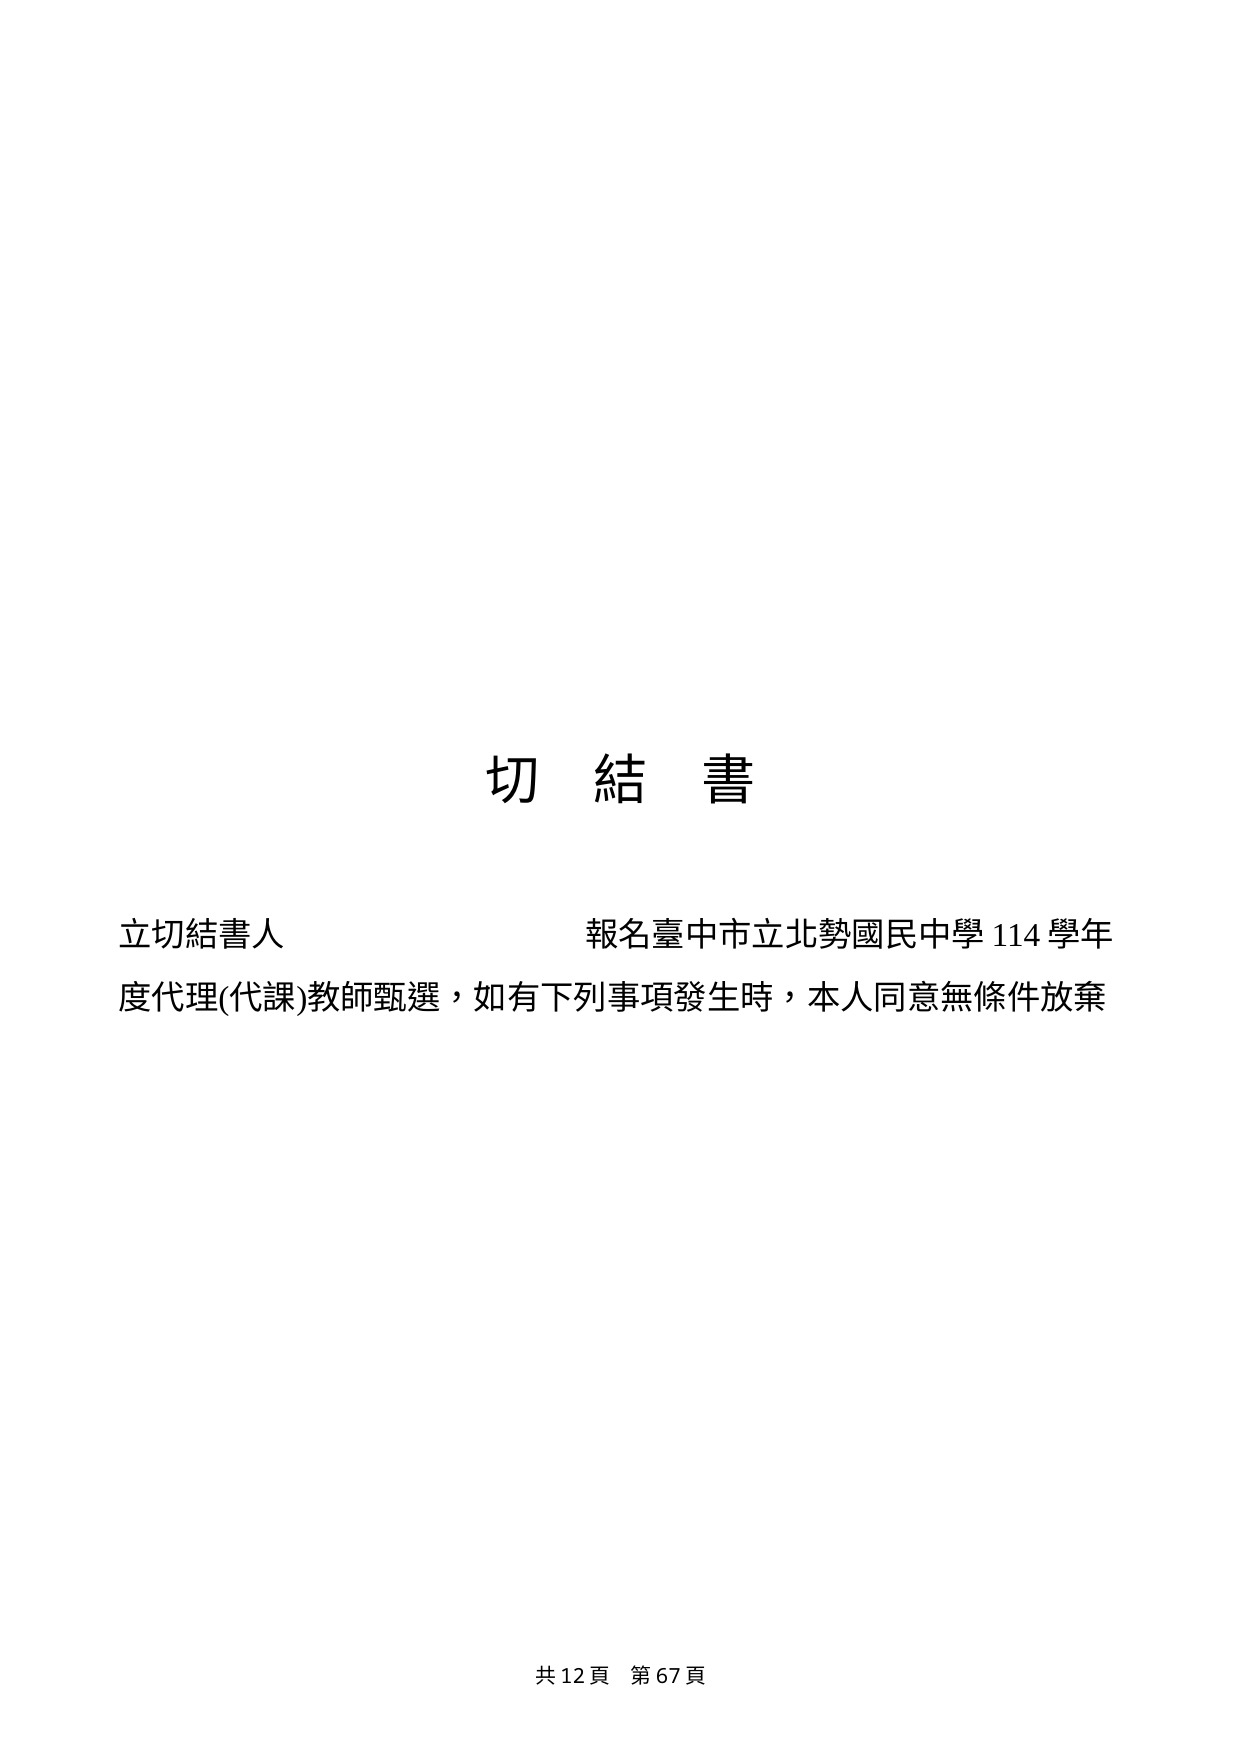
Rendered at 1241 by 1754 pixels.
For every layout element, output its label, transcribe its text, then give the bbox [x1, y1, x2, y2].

text 立切結書人 報名臺中市立北勢國民中學114學年度代理(代課)教師甄選，如有下列事項發生時，本人同意無條件放棄 [118, 891, 1122, 1016]
text 切 結 書 [118, 703, 1122, 828]
